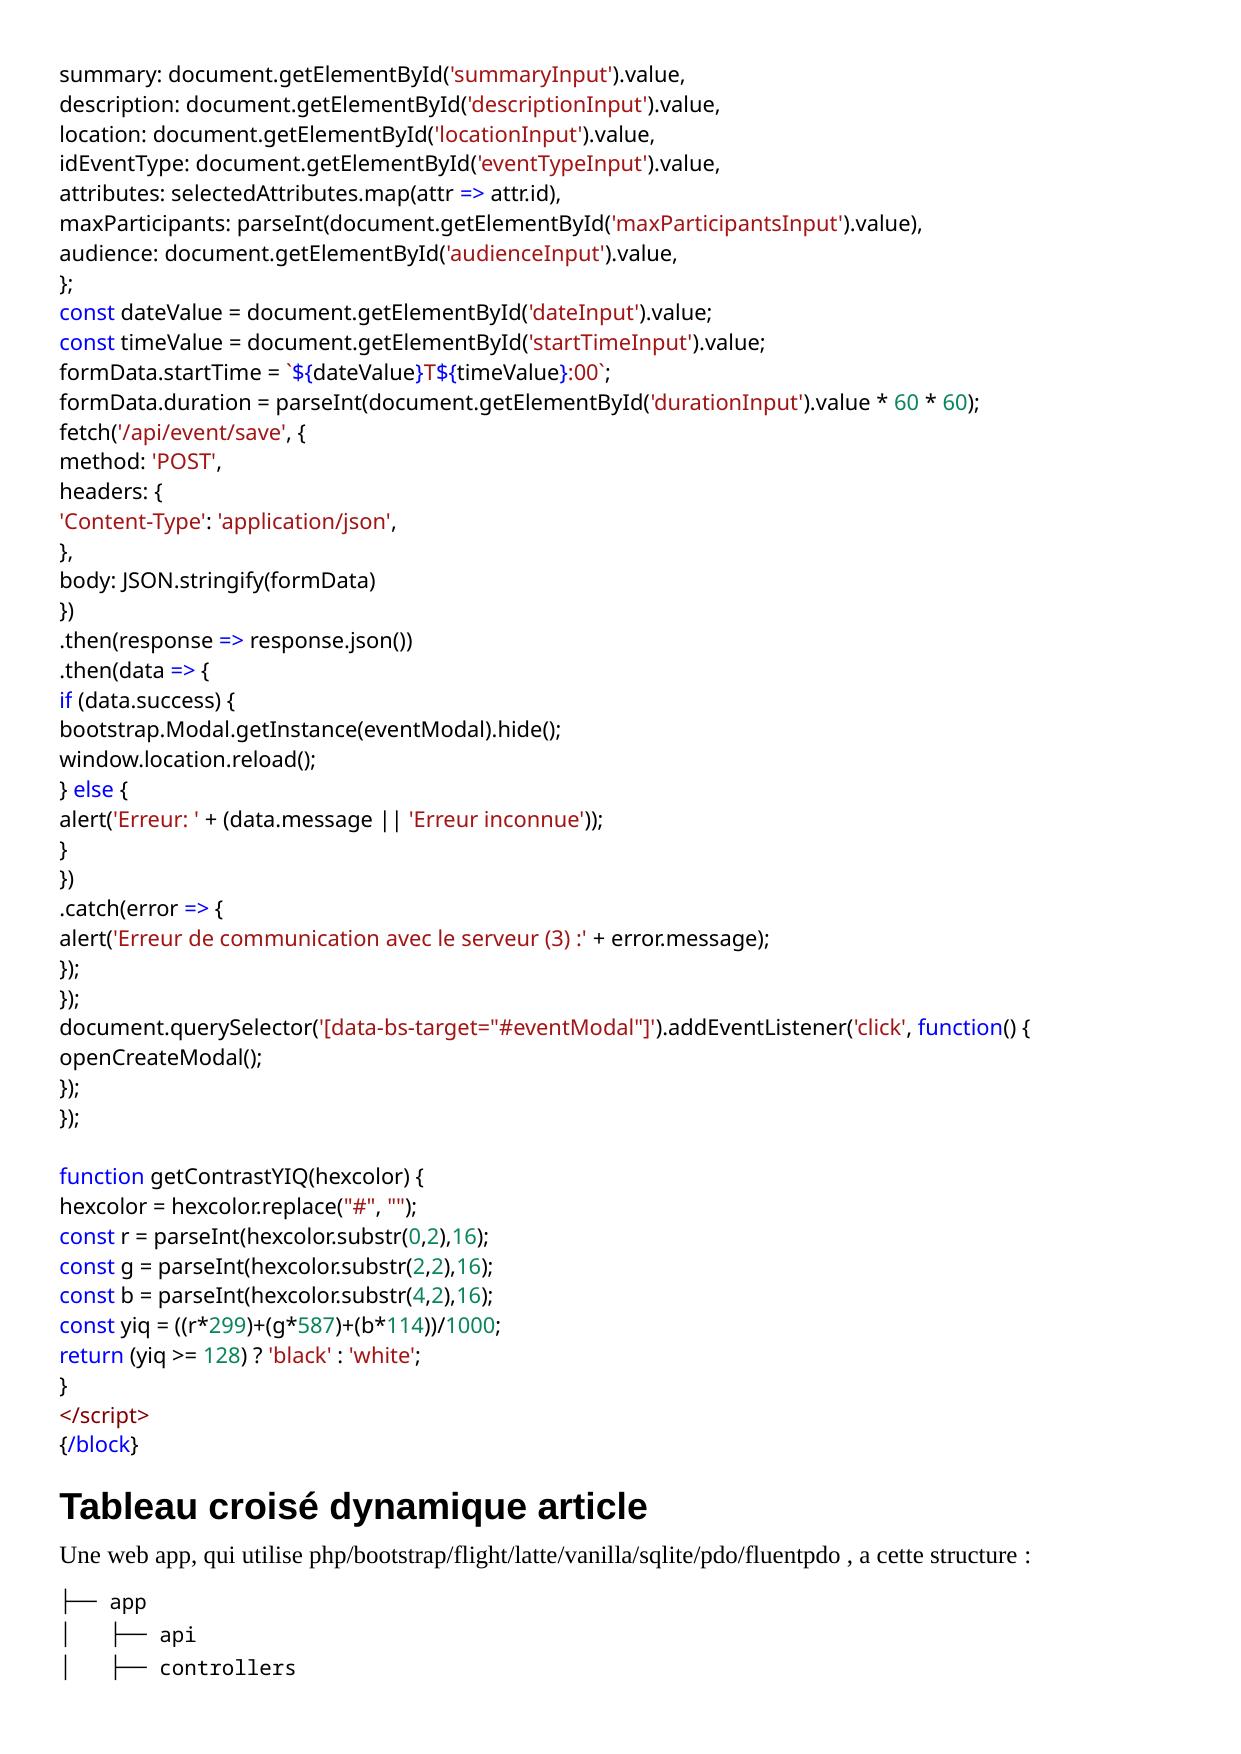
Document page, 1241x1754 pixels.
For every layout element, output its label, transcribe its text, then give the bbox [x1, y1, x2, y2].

text location: document.getElementById('locationInput').value, [59, 119, 1181, 148]
text const yiq = ((r*299)+(g*587)+(b*114))/1000; [59, 1310, 1181, 1340]
text }) [59, 595, 1181, 625]
text const r = parseInt(hexcolor.substr(0,2),16); [59, 1221, 1181, 1251]
text } else { [59, 774, 1181, 804]
text window.location.reload(); [59, 744, 1181, 774]
text attributes: selectedAttributes.map(attr => attr.id), [59, 178, 1181, 208]
text function getContrastYIQ(hexcolor) { [59, 1161, 1181, 1191]
text }, [59, 536, 1181, 566]
text }; [59, 268, 1181, 297]
text .catch(error => { [59, 893, 1181, 923]
text bootstrap.Modal.getInstance(eventModal).hide(); [59, 714, 1181, 744]
text }); [59, 1072, 1181, 1102]
text const dateValue = document.getElementById('dateInput').value; [59, 297, 1181, 327]
text │ ├── controllers [59, 1653, 1181, 1681]
text if (data.success) { [59, 685, 1181, 714]
text body: JSON.stringify(formData) [59, 566, 1181, 595]
text alert('Erreur de communication avec le serveur (3) :' + error.message); [59, 923, 1181, 953]
text const timeValue = document.getElementById('startTimeInput').value; [59, 327, 1181, 357]
text }); [59, 953, 1181, 983]
text } [59, 834, 1181, 863]
text 'Content-Type': 'application/json', [59, 506, 1181, 536]
text fetch('/api/event/save', { [59, 417, 1181, 446]
text {/block} [59, 1429, 1181, 1459]
text audience: document.getElementById('audienceInput').value, [59, 238, 1181, 268]
text } [59, 1370, 1181, 1399]
text summary: document.getElementById('summaryInput').value, [59, 59, 1181, 89]
text alert('Erreur: ' + (data.message || 'Erreur inconnue')); [59, 804, 1181, 834]
text method: 'POST', [59, 446, 1181, 476]
text .then(response => response.json()) [59, 625, 1181, 655]
text const g = parseInt(hexcolor.substr(2,2),16); [59, 1251, 1181, 1280]
text hexcolor = hexcolor.replace("#", ""); [59, 1191, 1181, 1221]
text const b = parseInt(hexcolor.substr(4,2),16); [59, 1280, 1181, 1310]
text return (yiq >= 128) ? 'black' : 'white'; [59, 1340, 1181, 1370]
text }); [59, 1102, 1181, 1132]
text │ ├── api [59, 1620, 1181, 1648]
text }); [59, 983, 1181, 1012]
text formData.duration = parseInt(document.getElementById('durationInput').value * 60 * 60); [59, 387, 1181, 417]
text Une web app, qui utilise php/bootstrap/flight/latte/vanilla/sqlite/pdo/fluentpdo , a cette structure : [59, 1540, 1181, 1568]
text </script> [59, 1399, 1181, 1429]
text openCreateModal(); [59, 1042, 1181, 1072]
text description: document.getElementById('descriptionInput').value, [59, 89, 1181, 119]
text maxParticipants: parseInt(document.getElementById('maxParticipantsInput').value), [59, 208, 1181, 238]
text formData.startTime = `${dateValue}T${timeValue}:00`; [59, 357, 1181, 387]
text headers: { [59, 476, 1181, 506]
text document.querySelector('[data-bs-target="#eventModal"]').addEventListener('click', function() { [59, 1012, 1181, 1042]
text .then(data => { [59, 655, 1181, 685]
text idEventType: document.getElementById('eventTypeInput').value, [59, 148, 1181, 178]
subtitle Tableau croisé dynamique article [59, 1484, 1181, 1527]
text }) [59, 863, 1181, 893]
text ├── app [59, 1587, 1181, 1616]
